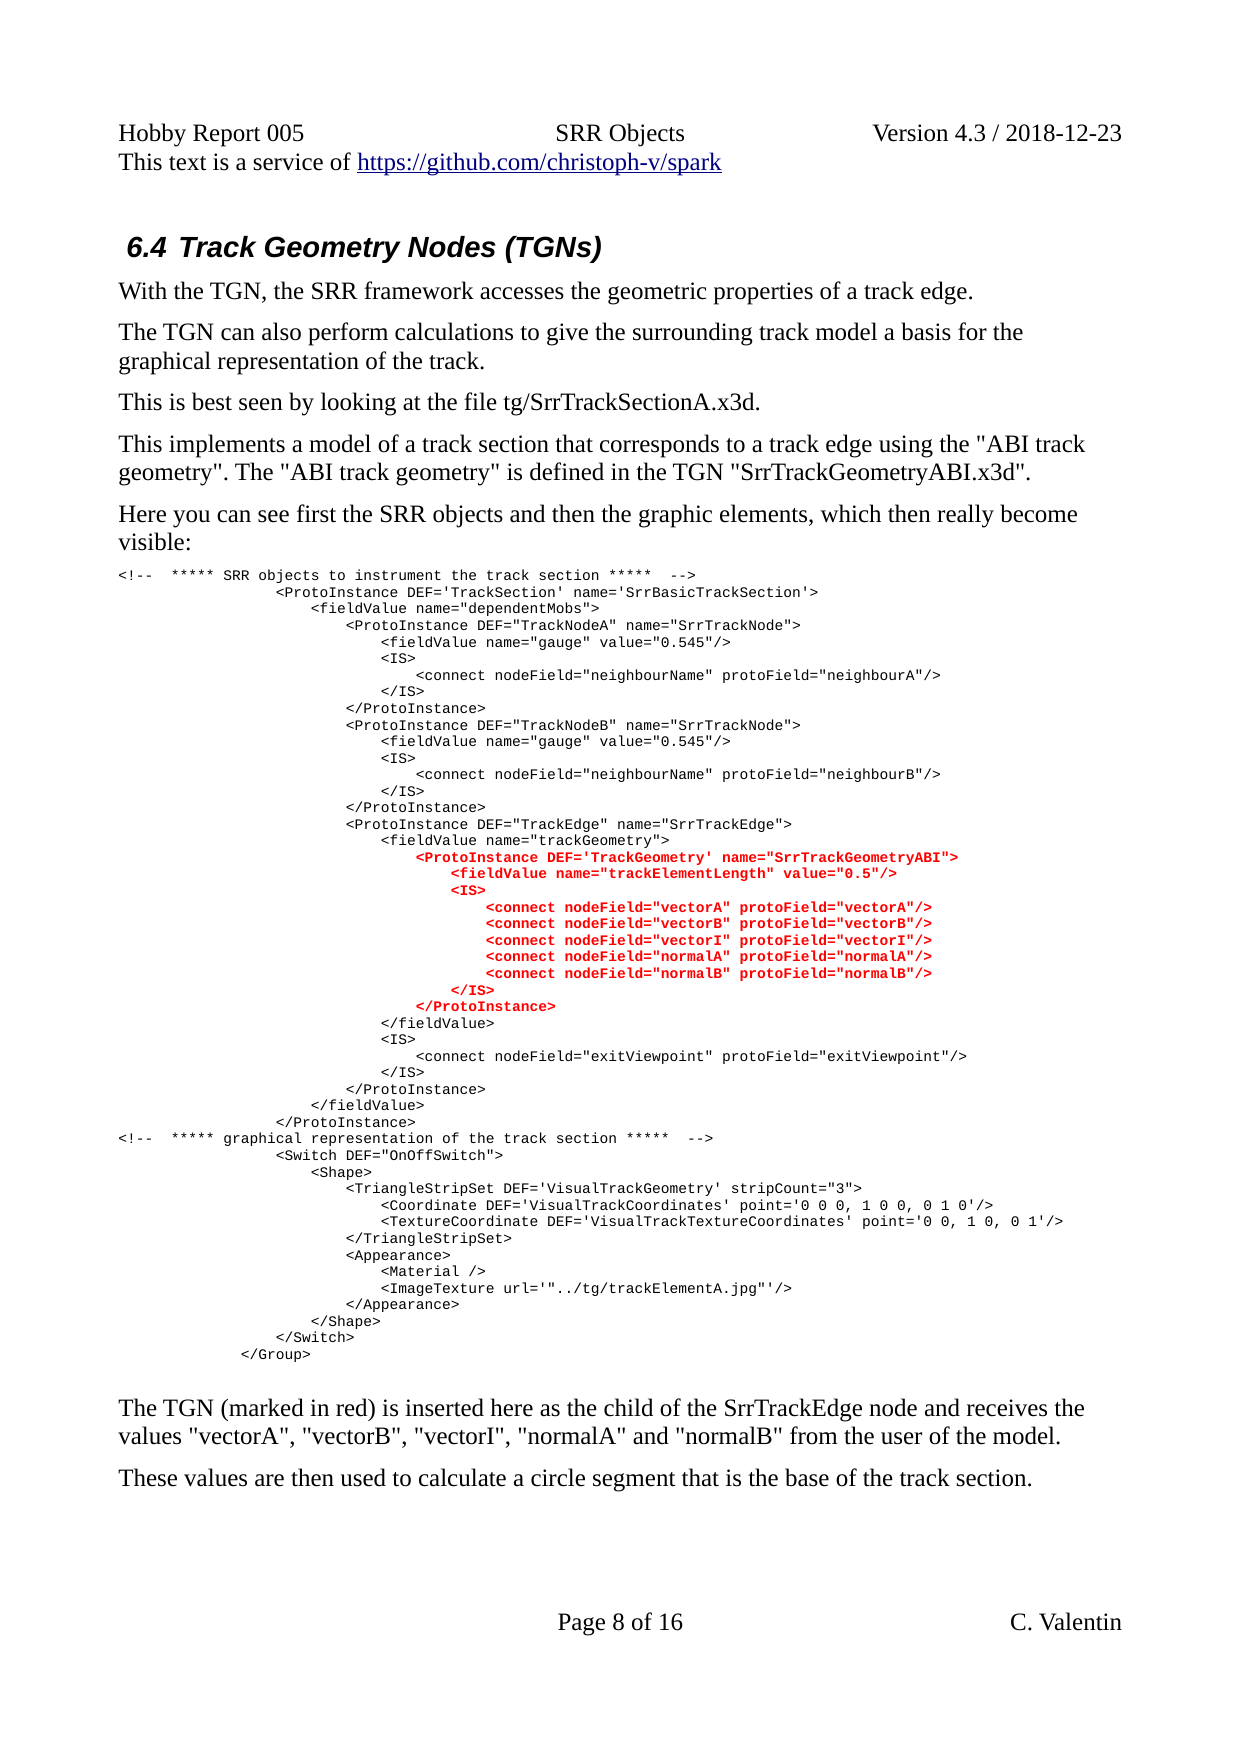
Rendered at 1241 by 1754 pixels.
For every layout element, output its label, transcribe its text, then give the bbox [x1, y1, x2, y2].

text </IS> [118, 983, 1122, 999]
text Here you can see first the SRR objects and then the graphic elements, which then really become visible: [118, 499, 1122, 556]
text The TGN (marked in red) is inserted here as the child of the SrrTrackEdge node and receives the values "vectorA", "vectorB", "vectorI", "normalA" and "normalB" from the user of the model. [118, 1393, 1122, 1450]
text <Coordinate DEF='VisualTrackCoordinates' point='0 0 0, 1 0 0, 0 1 0'/> [118, 1198, 1122, 1214]
text <connect nodeField="neighbourName" protoField="neighbourB"/> [118, 767, 1122, 784]
text <fieldValue name="trackGeometry"> [118, 834, 1122, 850]
text <Material /> [118, 1264, 1122, 1281]
text <connect nodeField="vectorA" protoField="vectorA"/> [118, 900, 1122, 916]
text <!-- ***** graphical representation of the track section ***** --> [118, 1132, 1122, 1148]
text <connect nodeField="vectorB" protoField="vectorB"/> [118, 916, 1122, 933]
text <fieldValue name="gauge" value="0.545"/> [118, 635, 1122, 651]
text <TriangleStripSet DEF='VisualTrackGeometry' stripCount="3"> [118, 1181, 1122, 1198]
text <fieldValue name="dependentMobs"> [118, 602, 1122, 618]
text <connect nodeField="neighbourName" protoField="neighbourA"/> [118, 668, 1122, 684]
text <IS> [118, 651, 1122, 668]
text <TextureCoordinate DEF='VisualTrackTextureCoordinates' point='0 0, 1 0, 0 1'/> [118, 1214, 1122, 1231]
text <connect nodeField="vectorI" protoField="vectorI"/> [118, 933, 1122, 949]
text With the TGN, the SRR framework accesses the geometric properties of a track edge. [118, 276, 1122, 305]
subtitle Track Geometry Nodes (TGNs) [118, 230, 1122, 264]
text <IS> [118, 883, 1122, 900]
text <fieldValue name="gauge" value="0.545"/> [118, 734, 1122, 751]
text </Switch> [118, 1331, 1122, 1347]
text The TGN can also perform calculations to give the surrounding track model a basis for the graphical representation of the track. [118, 317, 1122, 375]
text <connect nodeField="normalA" protoField="normalA"/> [118, 949, 1122, 966]
text </IS> [118, 684, 1122, 701]
text </IS> [118, 1066, 1122, 1082]
text <IS> [118, 1032, 1122, 1049]
text <IS> [118, 751, 1122, 767]
text This implements a model of a track section that corresponds to a track edge using the "ABI track geometry". The "ABI track geometry" is defined in the TGN "SrrTrackGeometryABI.x3d". [118, 429, 1122, 486]
text <ProtoInstance DEF='TrackGeometry' name="SrrTrackGeometryABI"> [118, 850, 1122, 867]
text </Shape> [118, 1314, 1122, 1331]
text <Appearance> [118, 1248, 1122, 1264]
text <ImageTexture url='"../tg/trackElementA.jpg"'/> [118, 1281, 1122, 1297]
text <!-- ***** SRR objects to instrument the track section ***** --> [118, 569, 1122, 585]
text </ProtoInstance> [118, 1082, 1122, 1099]
text </Group> [118, 1347, 1122, 1364]
text This is best seen by looking at the file tg/SrrTrackSectionA.x3d. [118, 387, 1122, 416]
text </ProtoInstance> [118, 701, 1122, 718]
text </TriangleStripSet> [118, 1231, 1122, 1248]
text <ProtoInstance DEF='TrackSection' name='SrrBasicTrackSection'> [118, 585, 1122, 602]
text </ProtoInstance> [118, 801, 1122, 817]
text </fieldValue> [118, 1099, 1122, 1115]
text </fieldValue> [118, 1016, 1122, 1032]
text </IS> [118, 784, 1122, 801]
text <ProtoInstance DEF="TrackEdge" name="SrrTrackEdge"> [118, 817, 1122, 834]
text <Shape> [118, 1165, 1122, 1181]
text These values are then used to calculate a circle segment that is the base of the track section. [118, 1463, 1122, 1491]
text <ProtoInstance DEF="TrackNodeA" name="SrrTrackNode"> [118, 618, 1122, 635]
text </ProtoInstance> [118, 999, 1122, 1016]
text <connect nodeField="normalB" protoField="normalB"/> [118, 966, 1122, 983]
text <Switch DEF="OnOffSwitch"> [118, 1148, 1122, 1165]
text <ProtoInstance DEF="TrackNodeB" name="SrrTrackNode"> [118, 718, 1122, 734]
text <connect nodeField="exitViewpoint" protoField="exitViewpoint"/> [118, 1049, 1122, 1066]
text </ProtoInstance> [118, 1115, 1122, 1132]
text <fieldValue name="trackElementLength" value="0.5"/> [118, 867, 1122, 883]
text </Appearance> [118, 1297, 1122, 1314]
